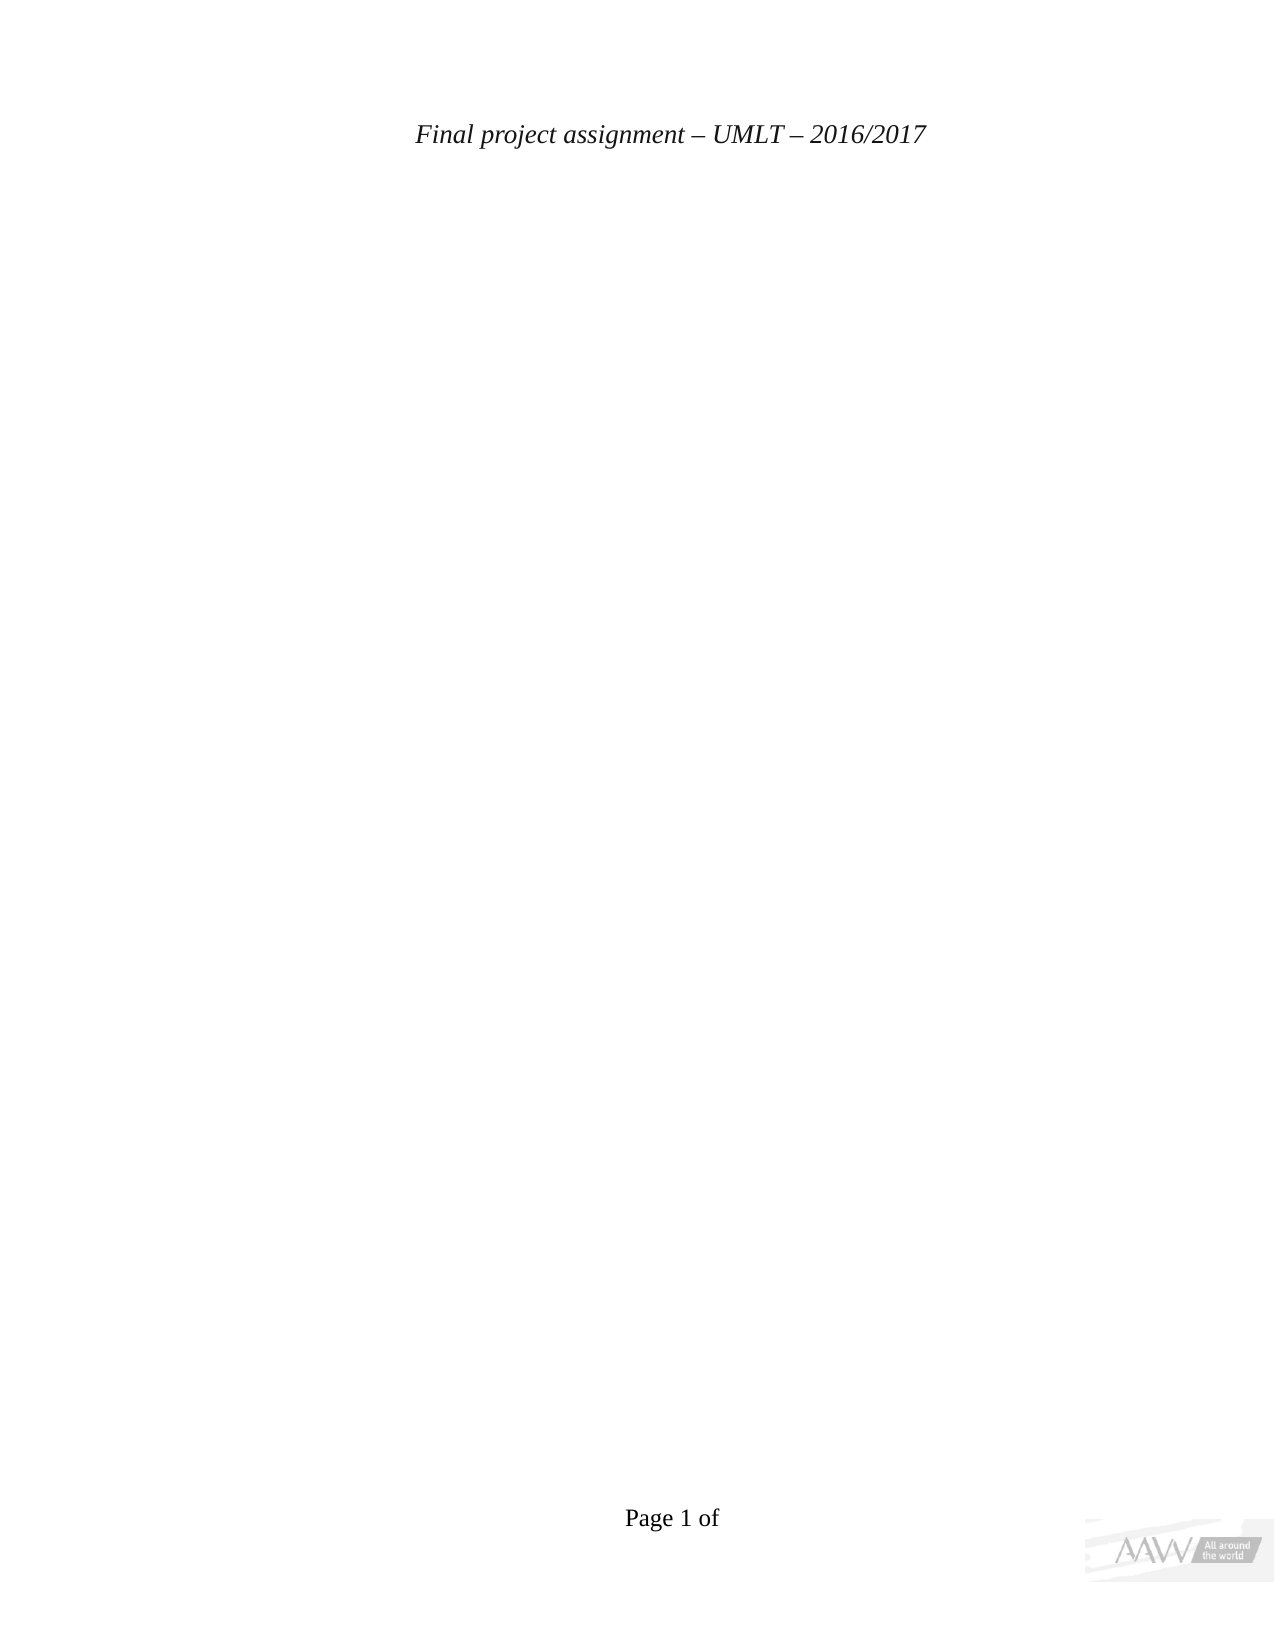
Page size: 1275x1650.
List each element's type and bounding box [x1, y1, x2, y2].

picture [1085, 1519, 1275, 1582]
